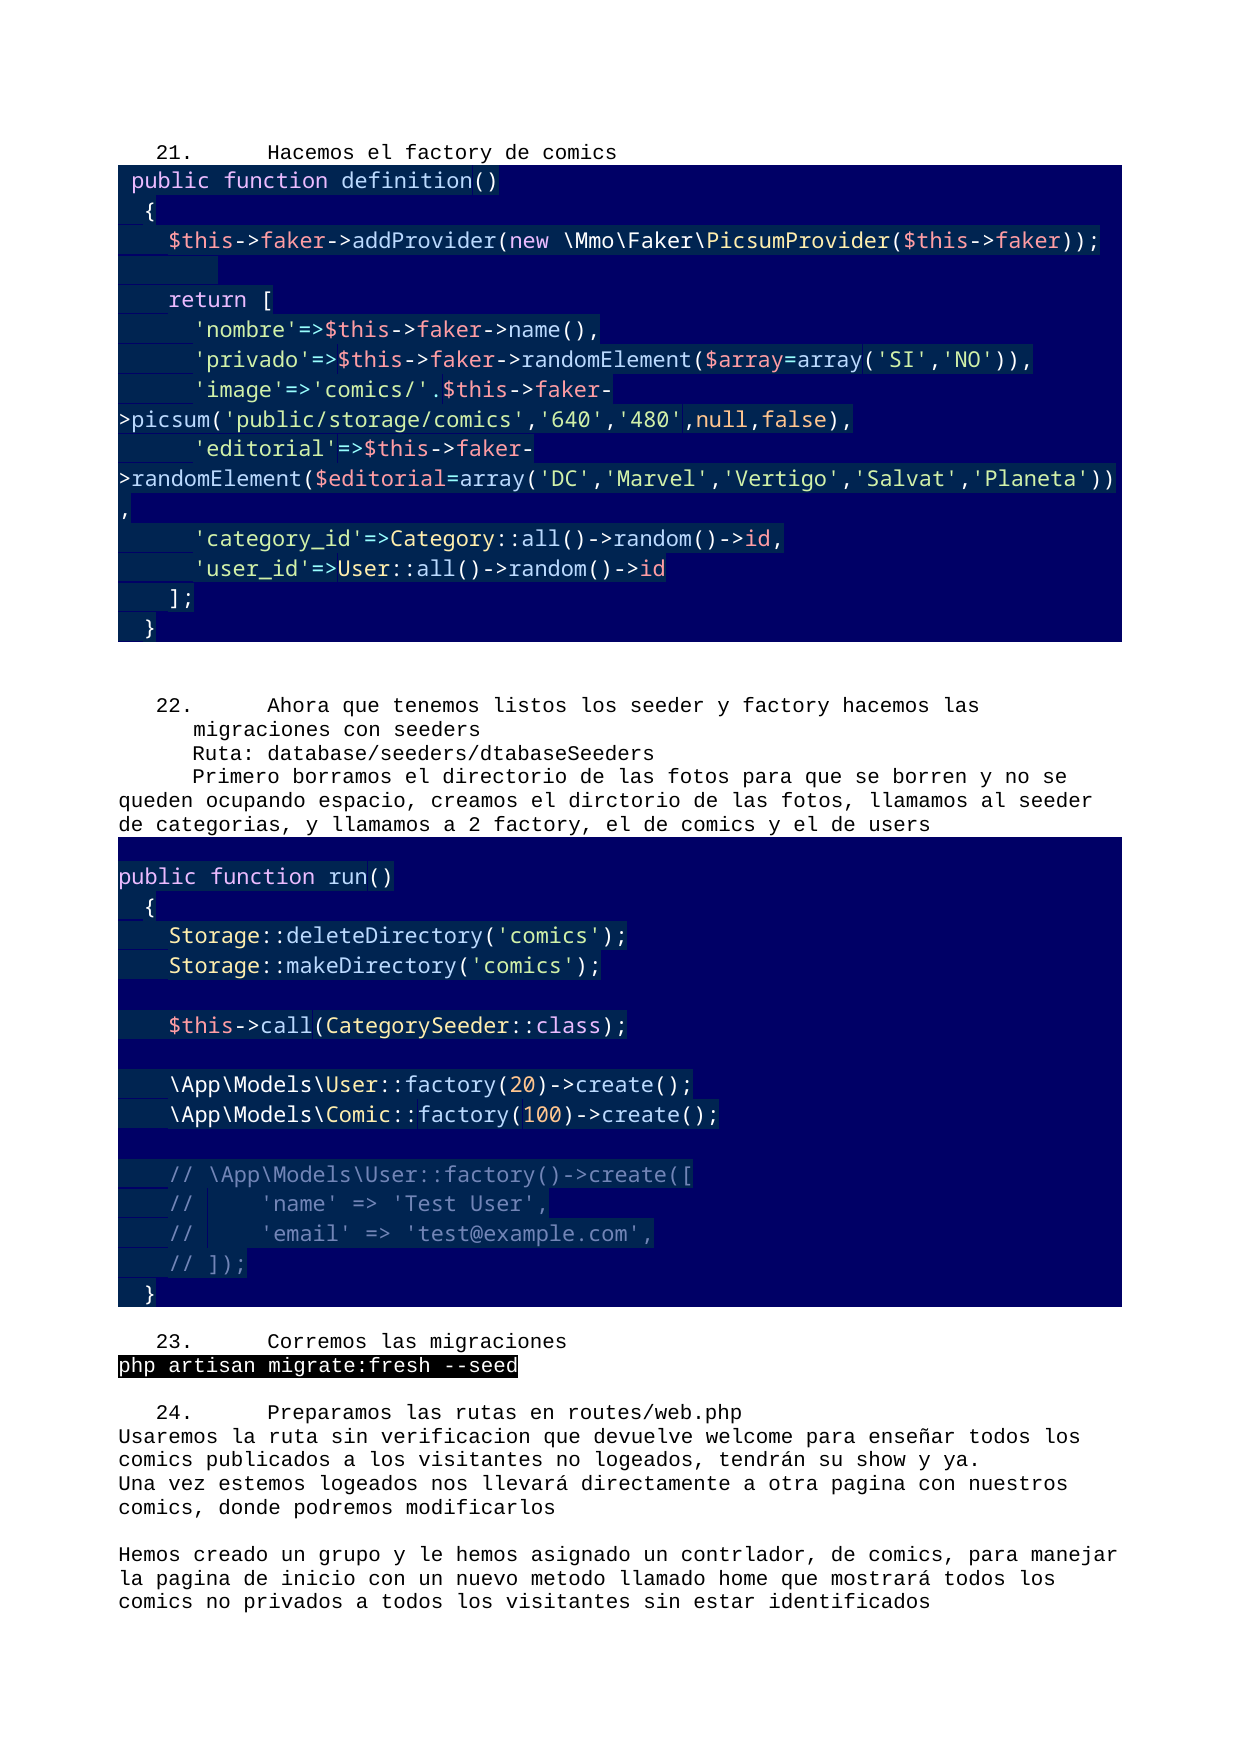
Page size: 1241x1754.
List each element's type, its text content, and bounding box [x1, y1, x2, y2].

text 'category_id'=>Category::all()->random()->id, [118, 523, 1122, 553]
text Primero borramos el directorio de las fotos para que se borren y no se queden ocupando espacio, creamos el dirctorio de las fotos, llamamos al seeder de categorias, y llamamos a 2 factory, el de comics y el de users [118, 766, 1122, 837]
text ]; [118, 582, 1122, 612]
text // 'name' => 'Test User', [118, 1188, 1122, 1218]
text 'editorial'=>$this->faker->randomElement($editorial=array('DC','Marvel','Vertigo','Salvat','Planeta')), [118, 433, 1122, 523]
list Hacemos el factory de comics [156, 142, 1122, 165]
text $this->call(CategorySeeder::class); [118, 1010, 1122, 1039]
text php artisan migrate:fresh --seed [118, 1355, 1122, 1378]
text Usaremos la ruta sin verificacion que devuelve welcome para enseñar todos los comics publicados a los visitantes no logeados, tendrán su show y ya. [118, 1426, 1122, 1473]
text { [118, 891, 1122, 921]
text $this->faker->addProvider(new \Mmo\Faker\PicsumProvider($this->faker)); [118, 225, 1122, 255]
text Hemos creado un grupo y le hemos asignado un contrlador, de comics, para manejar la pagina de inicio con un nuevo metodo llamado home que mostrará todos los comics no privados a todos los visitantes sin estar identificados [118, 1544, 1122, 1615]
text Storage::makeDirectory('comics'); [118, 950, 1122, 980]
text public function definition() [118, 165, 1122, 195]
text Storage::deleteDirectory('comics'); [118, 921, 1122, 950]
text Una vez estemos logeados nos llevará directamente a otra pagina con nuestros comics, donde podremos modificarlos [118, 1473, 1122, 1520]
list Ahora que tenemos listos los seeder y factory hacemos las migraciones con seeders [156, 695, 1122, 743]
text // ]); [118, 1248, 1122, 1278]
text { [118, 195, 1122, 225]
text 'nombre'=>$this->faker->name(), [118, 314, 1122, 344]
text // 'email' => 'test@example.com', [118, 1218, 1122, 1248]
text \App\Models\Comic::factory(100)->create(); [118, 1099, 1122, 1129]
text 'privado'=>$this->faker->randomElement($array=array('SI','NO')), [118, 344, 1122, 374]
list Corremos las migraciones [156, 1331, 1122, 1355]
text 'user_id'=>User::all()->random()->id [118, 553, 1122, 582]
text // \App\Models\User::factory()->create([ [118, 1158, 1122, 1188]
text return [ [118, 284, 1122, 314]
text 'image'=>'comics/'.$this->faker->picsum('public/storage/comics','640','480',null,false), [118, 374, 1122, 433]
text Ruta: database/seeders/dtabaseSeeders [118, 743, 1122, 766]
list Preparamos las rutas en routes/web.php [156, 1402, 1122, 1426]
text } [118, 612, 1122, 642]
text \App\Models\User::factory(20)->create(); [118, 1069, 1122, 1099]
text } [118, 1278, 1122, 1307]
text public function run() [118, 861, 1122, 891]
